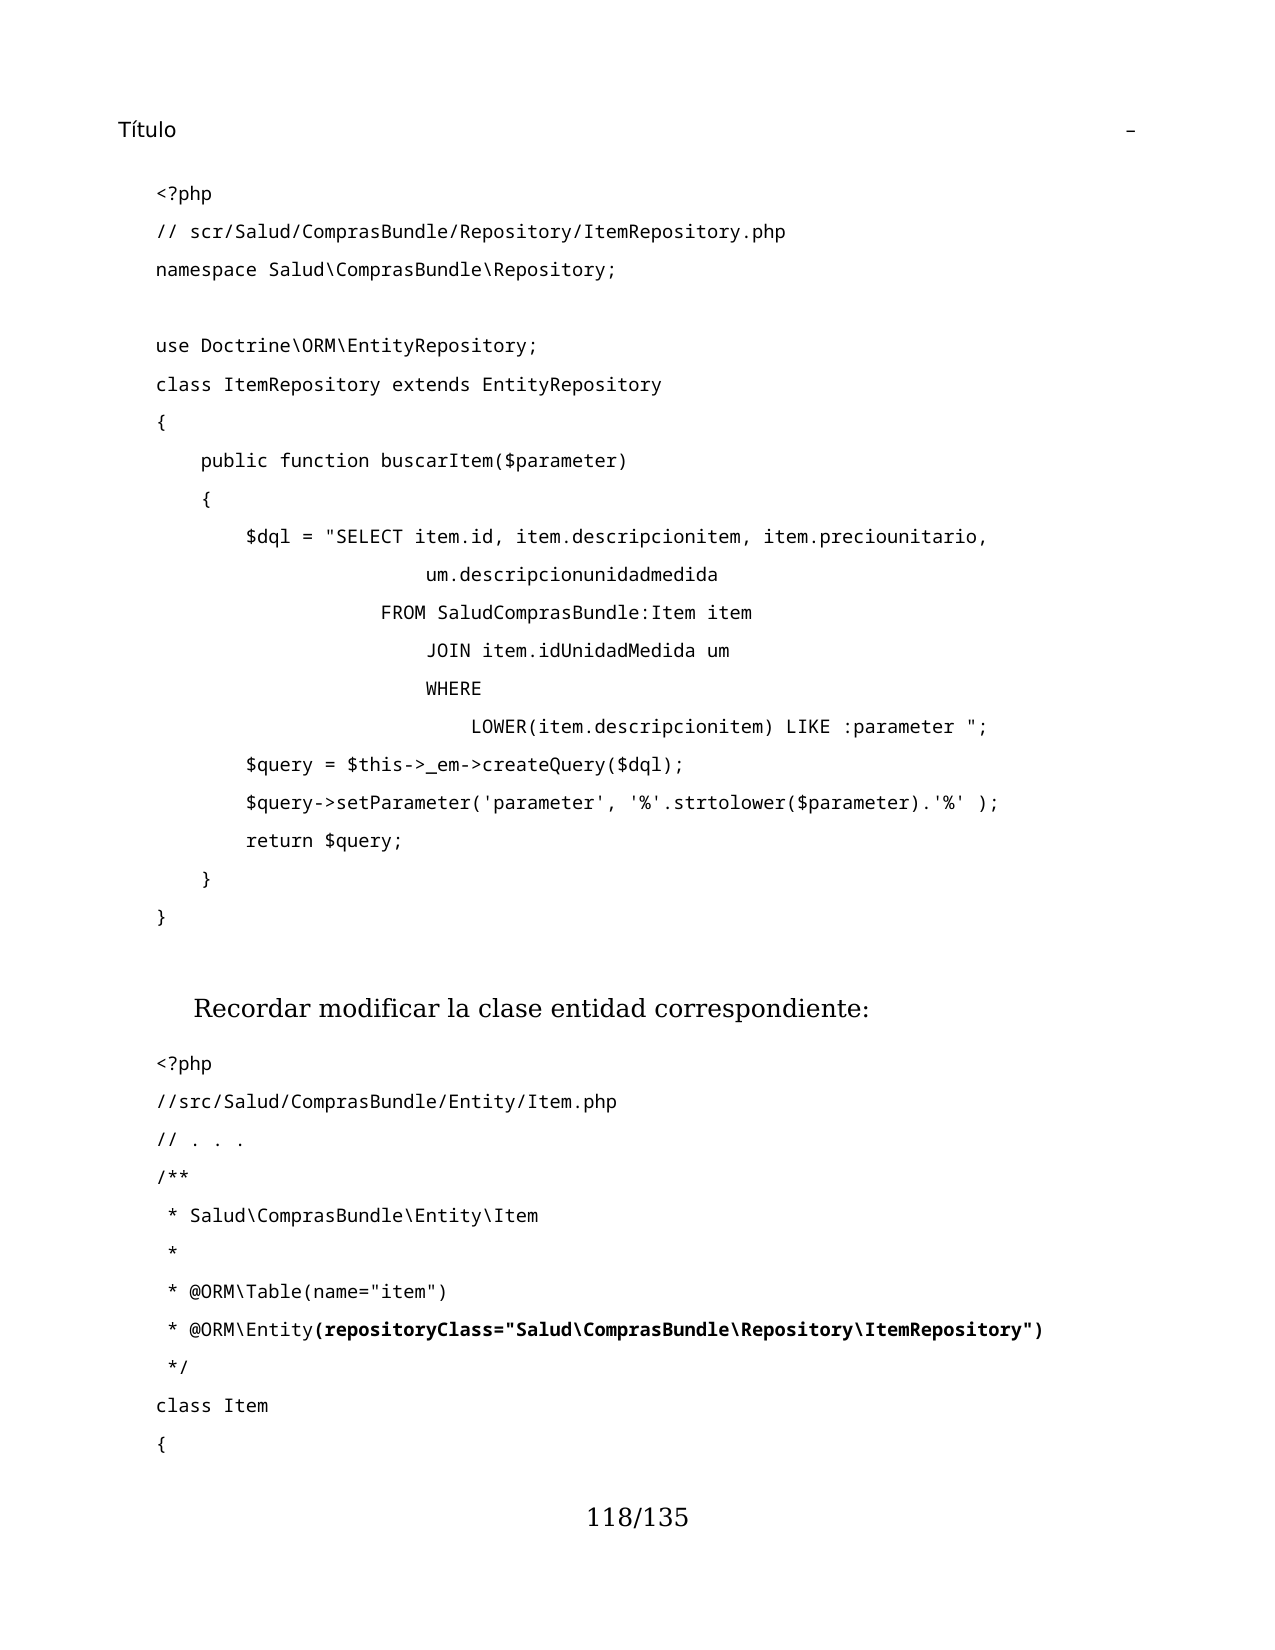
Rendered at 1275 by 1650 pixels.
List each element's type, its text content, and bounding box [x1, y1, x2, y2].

text */ [118, 1354, 1157, 1380]
text { [118, 485, 1157, 510]
text $query = $this->_em->createQuery($dql); [118, 751, 1157, 777]
text return $query; [118, 827, 1157, 853]
text // scr/Salud/ComprasBundle/Repository/ItemRepository.php [118, 219, 1157, 244]
text public function buscarItem($parameter) [118, 447, 1157, 472]
text <?php [118, 181, 1157, 206]
text LOWER(item.descripcionitem) LIKE :parameter "; [118, 713, 1157, 738]
text class Item [118, 1392, 1157, 1418]
text { [118, 1430, 1157, 1456]
text /** [118, 1164, 1157, 1189]
text FROM SaludComprasBundle:Item item [118, 599, 1157, 624]
text JOIN item.idUnidadMedida um [118, 637, 1157, 662]
text um.descripcionunidadmedida [118, 561, 1157, 586]
text { [118, 409, 1157, 434]
text WHERE [118, 675, 1157, 701]
text * Salud\ComprasBundle\Entity\Item [118, 1202, 1157, 1228]
text class ItemRepository extends EntityRepository [118, 371, 1157, 396]
text namespace Salud\ComprasBundle\Repository; [118, 257, 1157, 282]
text * @ORM\Table(name="item") [118, 1278, 1157, 1304]
text * [118, 1240, 1157, 1266]
text * @ORM\Entity(repositoryClass="Salud\ComprasBundle\Repository\ItemRepository") [118, 1316, 1157, 1342]
text } [118, 903, 1157, 929]
text <?php [118, 1050, 1157, 1076]
text $query->setParameter('parameter', '%'.strtolower($parameter).'%' ); [118, 789, 1157, 814]
text //src/Salud/ComprasBundle/Entity/Item.php [118, 1088, 1157, 1113]
text // . . . [118, 1126, 1157, 1152]
text } [118, 865, 1157, 891]
text $dql = "SELECT item.id, item.descripcionitem, item.preciounitario, [118, 523, 1157, 548]
text Recordar modificar la clase entidad correspondiente: [118, 994, 1157, 1023]
text use Doctrine\ORM\EntityRepository; [118, 333, 1157, 358]
